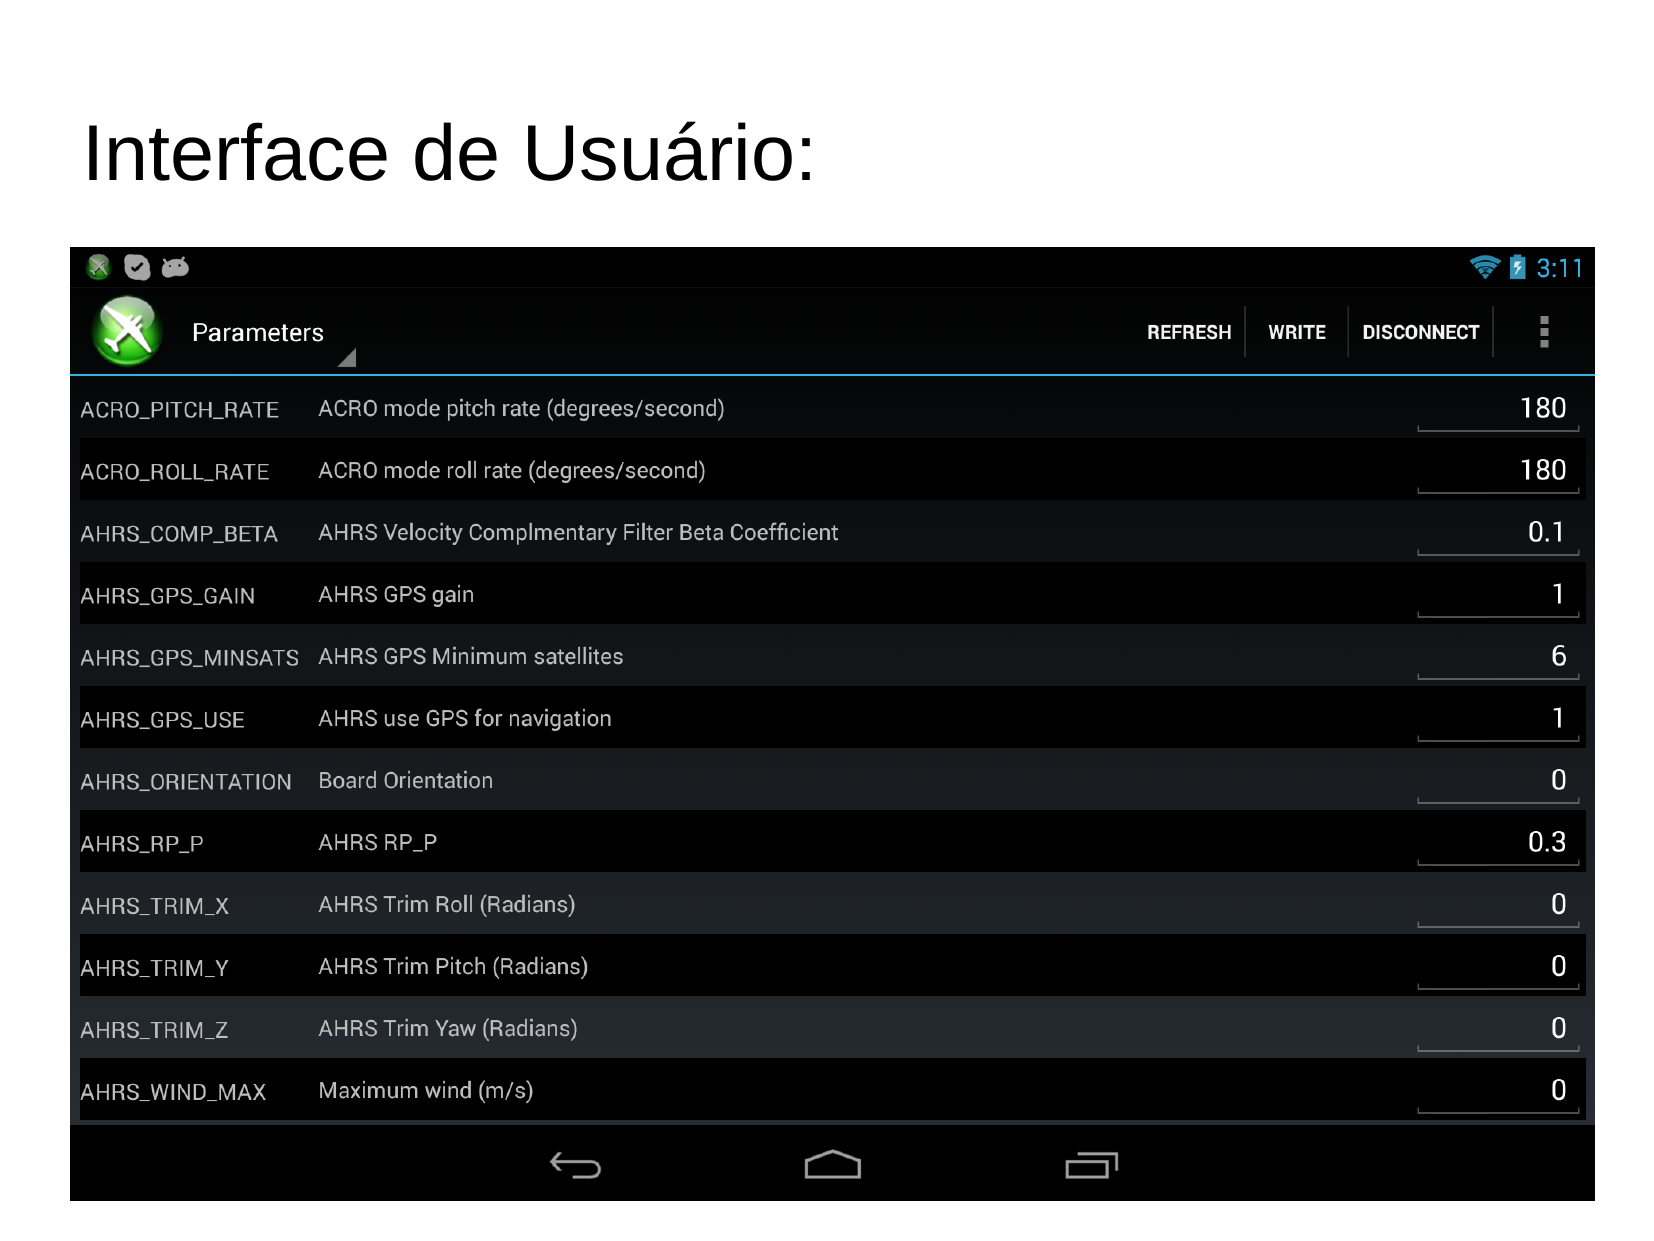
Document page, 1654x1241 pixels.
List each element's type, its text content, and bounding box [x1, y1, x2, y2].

title Interface de Usuário: [82, 49, 1571, 247]
picture [70, 247, 1595, 1201]
